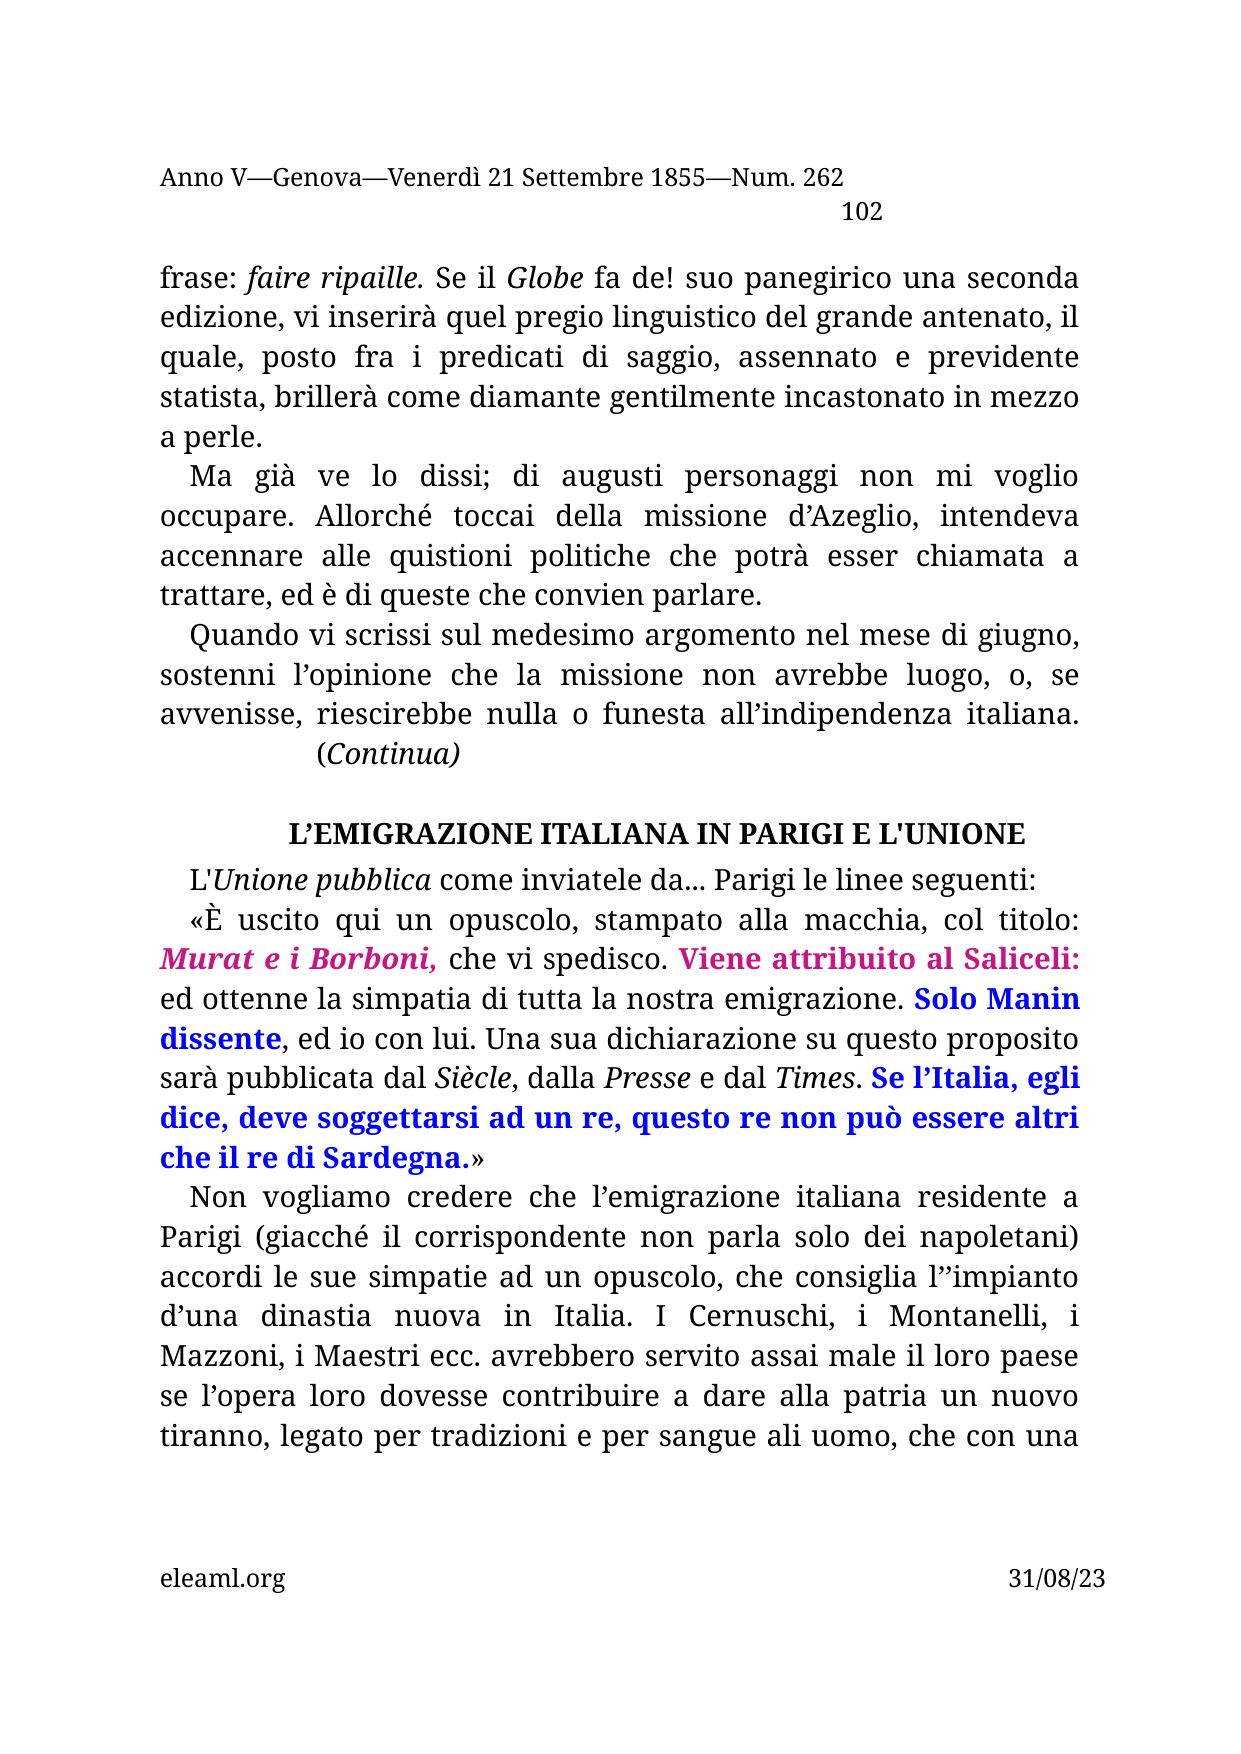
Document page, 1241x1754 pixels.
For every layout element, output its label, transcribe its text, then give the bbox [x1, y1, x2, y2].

text frase: faire ripaille. Se il Globe fa de! suo panegirico una seconda edizione, vi inserirà quel pregio linguistico del grande antenato, il quale, posto fra i predicati di saggio, assennato e previdente statista, brillerà come diamante gentilmente incastonato in mezzo a perle. [159, 257, 1081, 456]
subtitle L’EMIGRAZIONE ITALIANA IN PARIGI E L'UNIONE [159, 813, 1081, 853]
text Quando vi scrissi sul medesimo argomento nel mese di giugno, sostenni l’opinione che la missione non avrebbe luogo, o, se avvenisse, riescirebbe nulla o funesta all’indipendenza italiana. (Continua) [159, 614, 1081, 773]
text «È uscito qui un opuscolo, stampato alla macchia, col titolo: Murat e i Borboni, che vi spedisco. Viene attribuito al Saliceli: ed ottenne la simpatia di tutta la nostra emigrazione. Solo Manin dissente, ed io con lui. Una sua dichiarazione su questo proposito sarà pubblicata dal Siècle, dalla Presse e dal Times. Se l’Italia, egli dice, deve soggettarsi ad un re, questo re non può essere altri che il re di Sardegna.» [159, 899, 1081, 1177]
text Non vogliamo credere che l’emigrazione italiana residente a Parigi (giacché il corrispondente non parla solo dei napoletani) accordi le sue simpatie ad un opuscolo, che consiglia l’’impianto d’una dinastia nuova in Italia. I Cernuschi, i Montanelli, i Mazzoni, i Maestri ecc. avrebbero servito assai male il loro paese se l’opera loro dovesse contribuire a dare alla patria un nuovo tiranno, legato per tradizioni e per sangue ali uomo, che con una [159, 1177, 1081, 1454]
text Ma già ve lo dissi; di augusti personaggi non mi voglio occupare. Allorché toccai della missione d’Azeglio, intendeva accennare alle quistioni politiche che potrà esser chiamata a trattare, ed è di queste che convien parlare. [159, 456, 1081, 614]
text L'Unione pubblica come inviatele da... Parigi le linee seguenti: [159, 859, 1081, 899]
